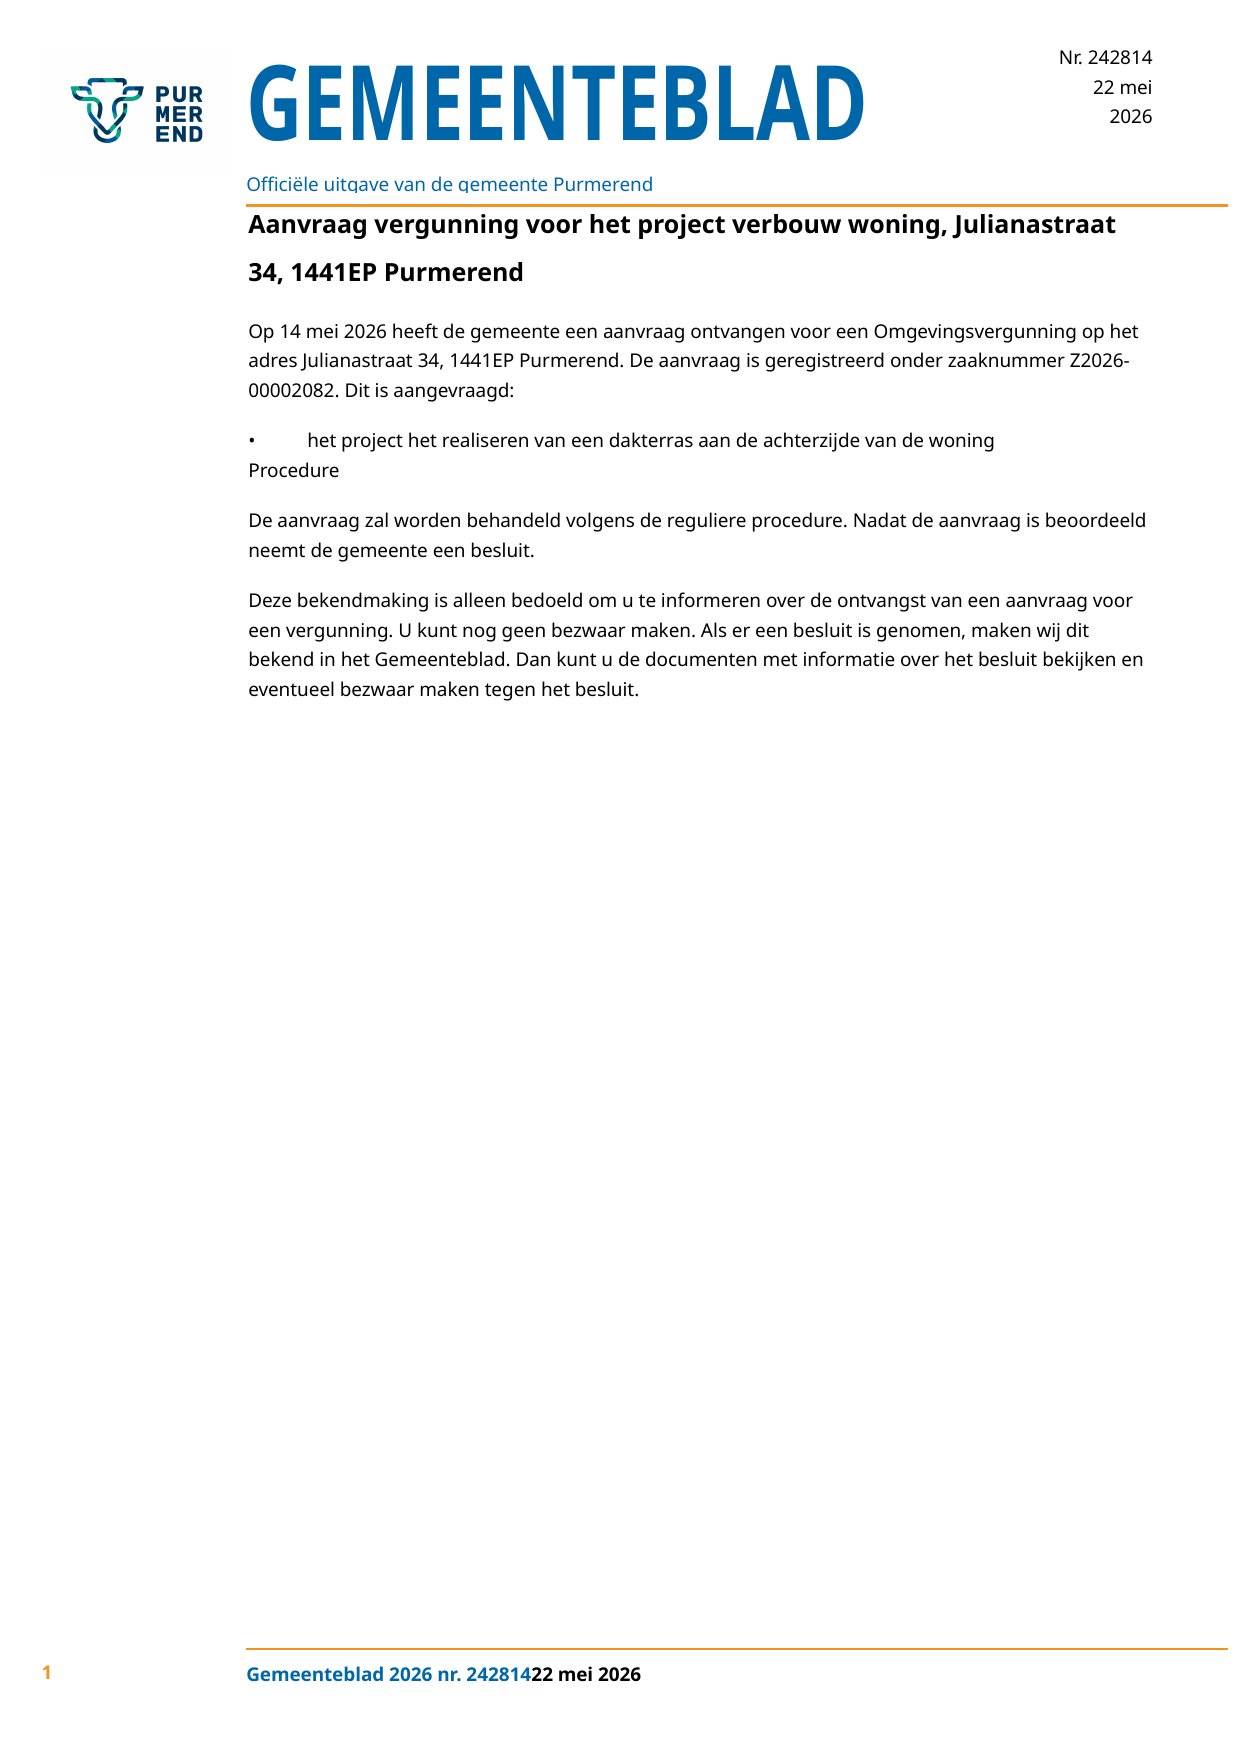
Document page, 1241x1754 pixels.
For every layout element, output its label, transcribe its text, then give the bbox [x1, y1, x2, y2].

text De aanvraag zal worden behandeld volgens de reguliere procedure. Nadat de aanvraag is beoordeeld neemt de gemeente een besluit. [248, 507, 1152, 563]
picture [41, 47, 231, 172]
text Procedure [248, 457, 1152, 483]
list het project het realiseren van een dakterras aan de achterzijde van de woning [248, 427, 1152, 453]
text Deze bekendmaking is alleen bedoeld om u te informeren over de ontvangst van een aanvraag voor een vergunning. U kunt nog geen bezwaar maken. Als er een besluit is genomen, maken wij dit bekend in het Gemeenteblad. Dan kunt u de documenten met informatie over het besluit bekijken en eventueel bezwaar maken tegen het besluit. [248, 587, 1152, 702]
text Op 14 mei 2026 heeft de gemeente een aanvraag ontvangen voor een Omgevingsvergunning op het adres Julianastraat 34, 1441EP Purmerend. De aanvraag is geregistreerd onder zaaknummer Z2026-00002082. Dit is aangevraagd: [248, 318, 1152, 403]
text Aanvraag vergunning voor het project verbouw woning, Julianastraat 34, 1441EP Purmerend [248, 207, 1152, 288]
